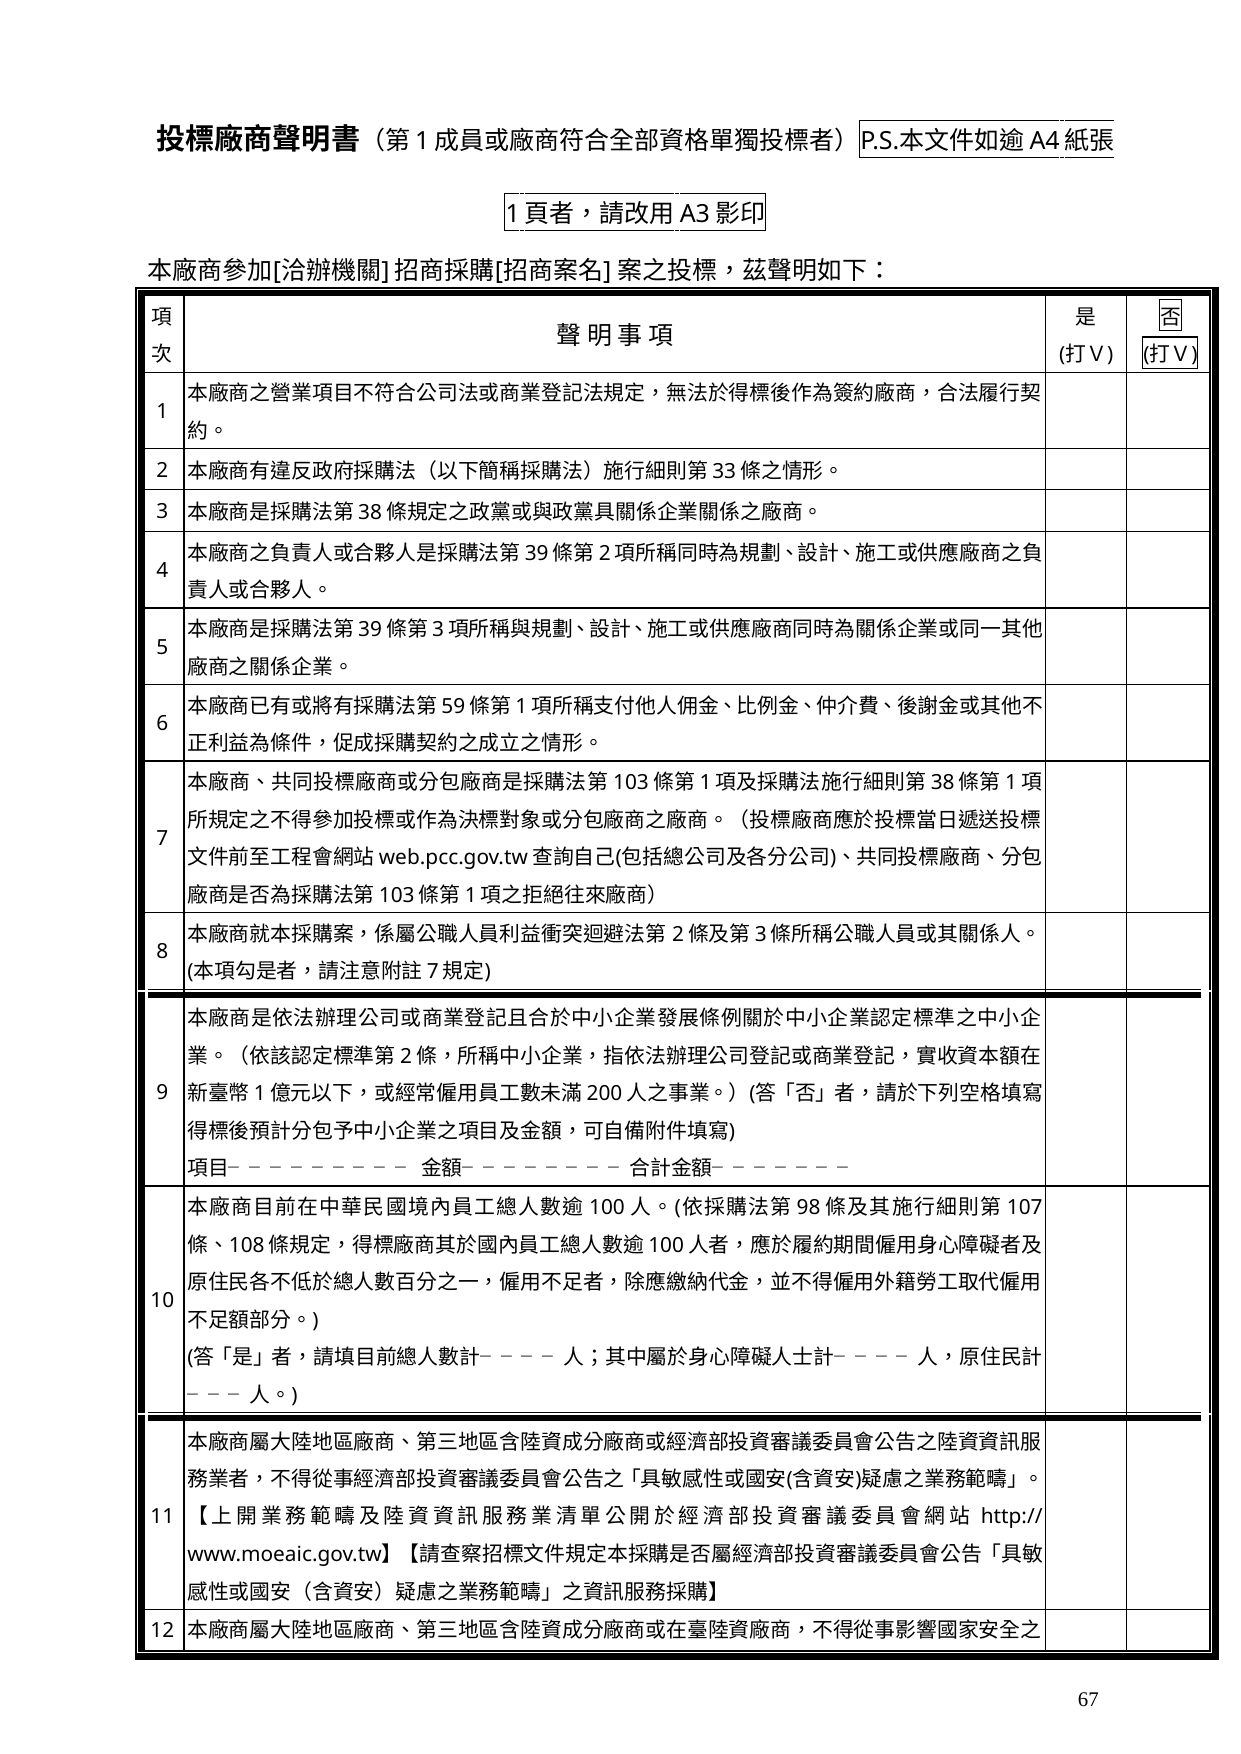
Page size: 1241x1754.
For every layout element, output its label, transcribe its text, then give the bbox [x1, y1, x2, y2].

table_cell 1 [145, 373, 183, 448]
table_cell 9 [140, 989, 183, 1185]
table_cell 本廠商目前在中華民國境內員工總人數逾100人。(依採購法第98條及其施行細則第107條、108條規定，得標廠商其於國內員工總人數逾100人者，應於履約期間僱用身心障礙者及原住民各不低於總人數百分之一，僱用不足者，除應繳納代金，並不得僱用外籍勞工取代僱用不足額部分。) (答「是」者，請填目前總人數計╴╴╴╴人；其中屬於身心障礙人士計╴╴╴╴人，原住民計╴╴╴人。) [185, 1187, 1045, 1412]
table_cell 本廠商是採購法第39條第3項所稱與規劃、設計、施工或供應廠商同時為關係企業或同一其他廠商之關係企業。 [185, 609, 1045, 684]
table_cell 本廠商屬大陸地區廠商、第三地區含陸資成分廠商或在臺陸資廠商，不得從事影響國家安全之 [185, 1610, 1045, 1650]
table_cell [1127, 373, 1209, 448]
table_cell 本廠商屬大陸地區廠商、第三地區含陸資成分廠商或經濟部投資審議委員會公告之陸資資訊服務業者，不得從事經濟部投資審議委員會公告之「具敏感性或國安(含資安)疑慮之業務範疇」。【上開業務範疇及陸資資訊服務業清單公開於經濟部投資審議委員會網站http://www.moeaic.gov.tw】【請查察招標文件規定本採購是否屬經濟部投資審議委員會公告「具敏感性或國安（含資安）疑慮之業務範疇」之資訊服務採購】 [185, 1421, 1045, 1609]
table_cell [1127, 989, 1212, 1185]
table_cell 本廠商是採購法第38條規定之政黨或與政黨具關係企業關係之廠商。 [185, 490, 1045, 531]
table_cell 5 [145, 609, 183, 684]
table_cell [1046, 762, 1126, 912]
table_cell 11 [140, 1412, 183, 1609]
table_cell [1046, 373, 1126, 448]
table_cell [1046, 1187, 1126, 1412]
table_cell 本廠商、共同投標廠商或分包廠商是採購法第103條第1項及採購法施行細則第38條第1項所規定之不得參加投標或作為決標對象或分包廠商之廠商。（投標廠商應於投標當日遞送投標文件前至工程會網站web.pcc.gov.tw查詢自己(包括總公司及各分公司)、共同投標廠商、分包廠商是否為採購法第103條第1項之拒絕往來廠商） [185, 762, 1045, 912]
table_cell [1046, 532, 1126, 607]
table_cell [1127, 762, 1209, 912]
text 投標廠商聲明書（第1成員或廠商符合全部資格單獨投標者）P.S.本文件如逾A4紙張1頁者，請改用A3影印 [148, 99, 1122, 249]
table_cell 本廠商之負責人或合夥人是採購法第39條第2項所稱同時為規劃、設計、施工或供應廠商之負責人或合夥人。 [185, 532, 1045, 607]
table_cell [1046, 1421, 1126, 1609]
table_header 項 次 [145, 296, 183, 371]
table_cell [1127, 609, 1209, 684]
table_cell 3 [145, 490, 183, 531]
table_cell [1127, 1187, 1209, 1412]
table_cell [1046, 685, 1126, 760]
table_cell 本廠商已有或將有採購法第59條第1項所稱支付他人佣金、比例金、仲介費、後謝金或其他不正利益為條件，促成採購契約之成立之情形。 [185, 685, 1045, 760]
table_cell [1127, 1610, 1209, 1650]
table_cell [1127, 490, 1209, 531]
table_header 否 (打Ｖ) [1127, 296, 1209, 371]
table_cell 7 [145, 762, 183, 912]
table_cell [1046, 1610, 1126, 1650]
table_cell [1046, 913, 1126, 988]
table_cell [1127, 1412, 1212, 1609]
table_cell 本廠商是依法辦理公司或商業登記且合於中小企業發展條例關於中小企業認定標準之中小企業。（依該認定標準第2條，所稱中小企業，指依法辦理公司登記或商業登記，實收資本額在新臺幣1億元以下，或經常僱用員工數未滿200人之事業。）(答「否」者，請於下列空格填寫得標後預計分包予中小企業之項目及金額，可自備附件填寫) 項目╴╴╴╴╴╴╴╴╴ 金額╴╴╴╴╴╴╴╴合計金額╴╴╴╴╴╴╴ [185, 998, 1045, 1185]
table_cell 12 [145, 1610, 183, 1650]
table_cell 10 [145, 1187, 183, 1412]
table_cell 8 [145, 913, 183, 988]
table_cell 6 [145, 685, 183, 760]
table_cell [1046, 449, 1126, 489]
table_cell [1127, 913, 1209, 988]
table_cell [1046, 609, 1126, 684]
table_cell 本廠商就本採購案，係屬公職人員利益衝突迴避法第2條及第3條所稱公職人員或其關係人。(本項勾是者，請注意附註7規定) [185, 913, 1045, 988]
table_cell 4 [145, 532, 183, 607]
table_cell [1127, 532, 1209, 607]
table_cell [1127, 449, 1209, 489]
table_cell 本廠商之營業項目不符合公司法或商業登記法規定，無法於得標後作為簽約廠商，合法履行契約。 [185, 373, 1045, 448]
text 本廠商參加[洽辦機關] 招商採購[招商案名] 案之投標，茲聲明如下： [148, 249, 1092, 287]
table_header 是 (打Ｖ) [1046, 296, 1126, 371]
table_cell 本廠商有違反政府採購法（以下簡稱採購法）施行細則第33條之情形。 [185, 449, 1045, 489]
table_cell [1046, 490, 1126, 531]
table_cell 2 [145, 449, 183, 489]
table_cell [1046, 998, 1126, 1185]
table_cell [1127, 685, 1209, 760]
table_header 聲 明 事 項 [185, 296, 1045, 371]
